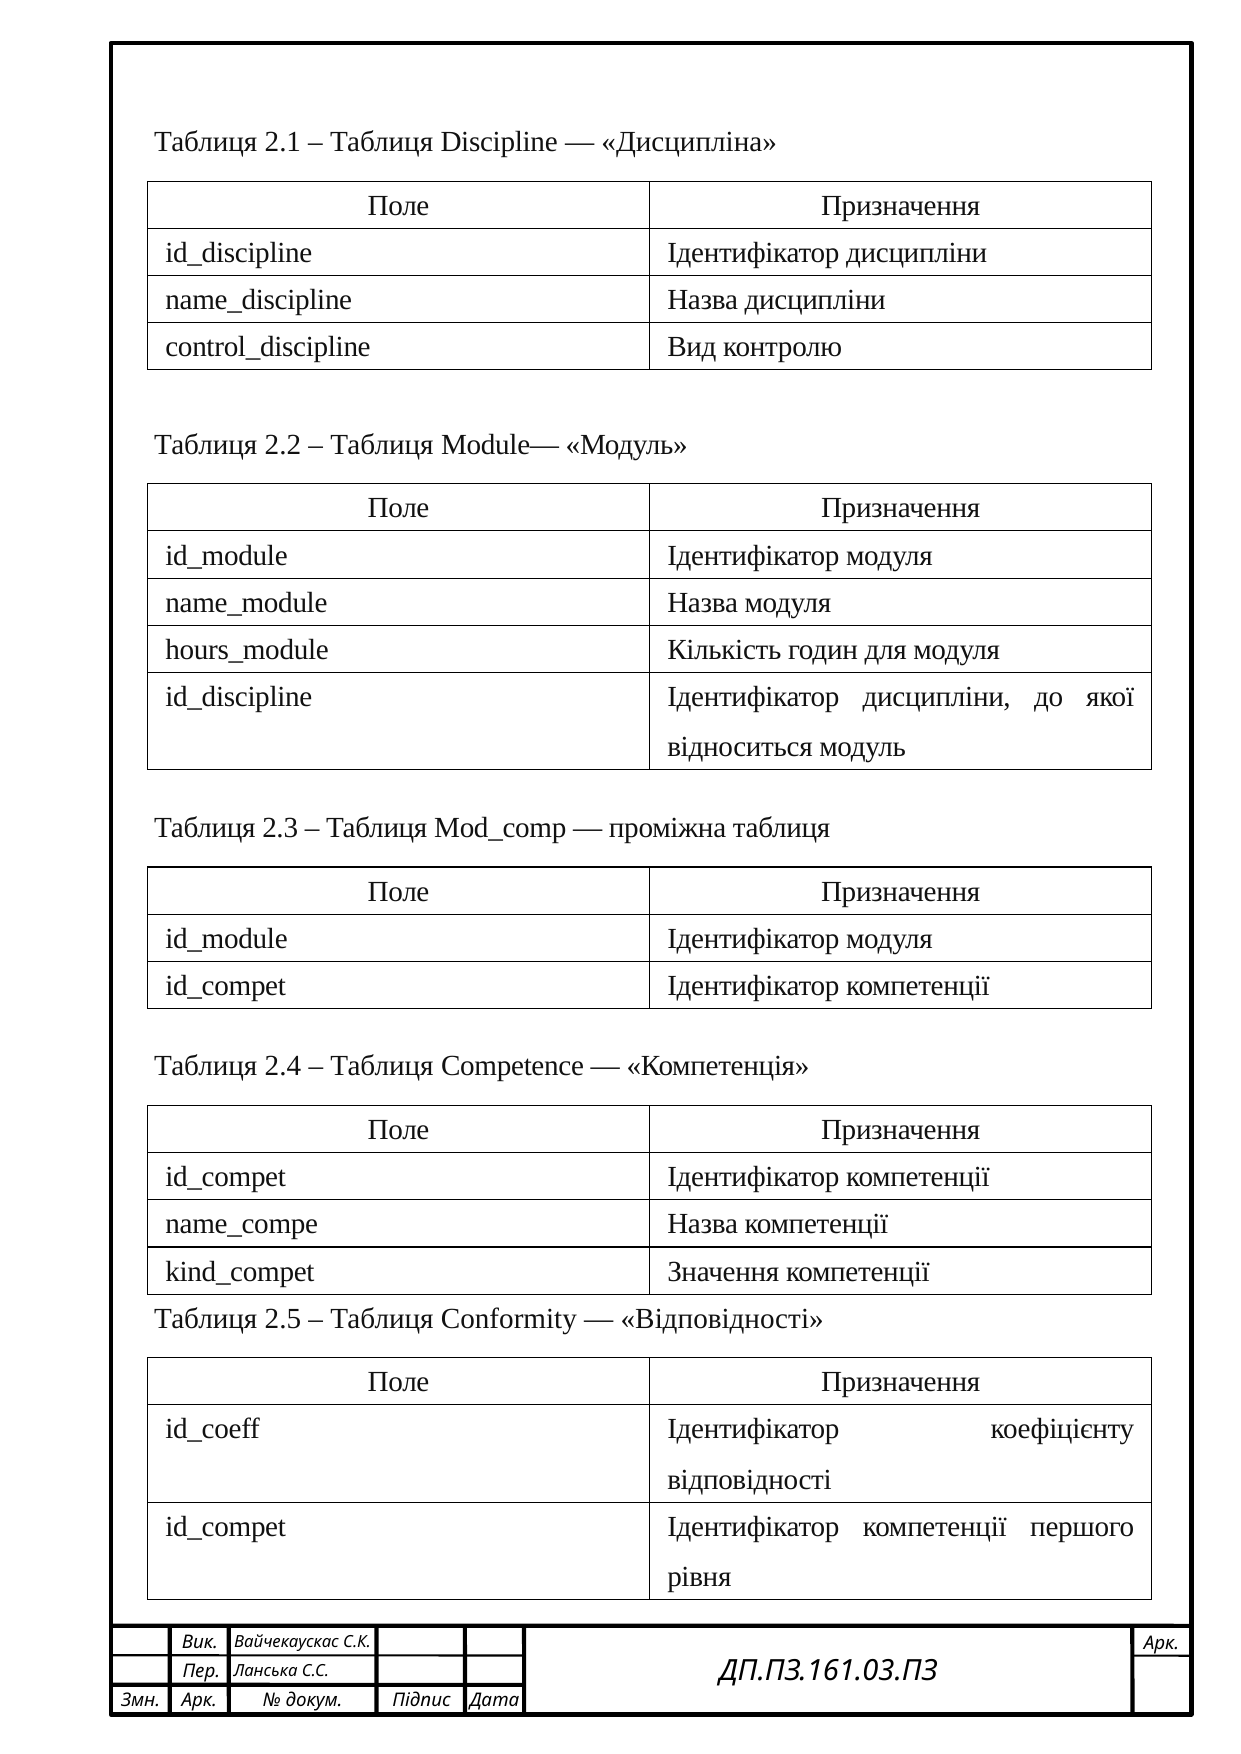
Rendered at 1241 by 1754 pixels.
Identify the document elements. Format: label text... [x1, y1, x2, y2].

table_header Призначення [650, 1358, 1151, 1404]
table_cell name_module [148, 579, 649, 624]
table_cell Ідентифікатор модуля [650, 915, 1151, 961]
table_cell id_discipline [148, 673, 649, 769]
table_cell Вид контролю [650, 323, 1151, 369]
table_cell id_module [148, 531, 649, 577]
table_header Поле [148, 1358, 649, 1404]
table_cell id_compet [148, 962, 649, 1008]
table_cell name_compe [148, 1200, 649, 1246]
table_cell Назва дисципліни [650, 276, 1151, 322]
table_header Призначення [650, 484, 1151, 530]
table_cell Значення компетенції [650, 1248, 1151, 1293]
text Таблиця 2.3 – Таблиця Mod_comp — проміжна таблиця [148, 804, 1152, 850]
table_cell Назва компетенції [650, 1200, 1151, 1246]
text Таблиця 2.2 – Таблиця Module— «Модуль» [148, 421, 1152, 467]
table_cell control_discipline [148, 323, 649, 369]
table_header Призначення [650, 1106, 1151, 1152]
table_header Поле [148, 868, 649, 913]
table_cell Ідентифікатор коефіцієнту відповідності [650, 1405, 1151, 1502]
table_cell id_module [148, 915, 649, 961]
table_cell name_discipline [148, 276, 649, 322]
table_cell Ідентифікатор модуля [650, 531, 1151, 577]
table_cell kind_compet [148, 1248, 649, 1293]
table_cell Ідентифікатор компетенції [650, 1153, 1151, 1199]
table_header Поле [148, 1106, 649, 1152]
table_header Поле [148, 182, 649, 228]
table_header Призначення [650, 868, 1151, 913]
table_cell Ідентифікатор компетенції [650, 962, 1151, 1008]
table_cell Ідентифікатор дисципліни, до якої відноситься модуль [650, 673, 1151, 769]
table_cell Назва модуля [650, 579, 1151, 624]
table_cell id_discipline [148, 229, 649, 275]
text Таблиця 2.1 – Таблиця Discipline — «Дисципліна» [148, 118, 1152, 164]
text Таблиця 2.5 – Таблиця Conformity — «Відповідності» [148, 1295, 1152, 1341]
text Таблиця 2.4 – Таблиця Competence — «Компетенція» [148, 1042, 1152, 1088]
table_header Призначення [650, 182, 1151, 228]
table_cell id_compet [148, 1153, 649, 1199]
table_cell Ідентифікатор компетенції першого рівня [650, 1503, 1151, 1599]
table_cell hours_module [148, 626, 649, 672]
table_header Поле [148, 484, 649, 530]
table_cell Кількість годин для модуля [650, 626, 1151, 672]
table_cell Ідентифікатор дисципліни [650, 229, 1151, 275]
table_cell id_compet [148, 1503, 649, 1599]
table_cell id_coeff [148, 1405, 649, 1502]
